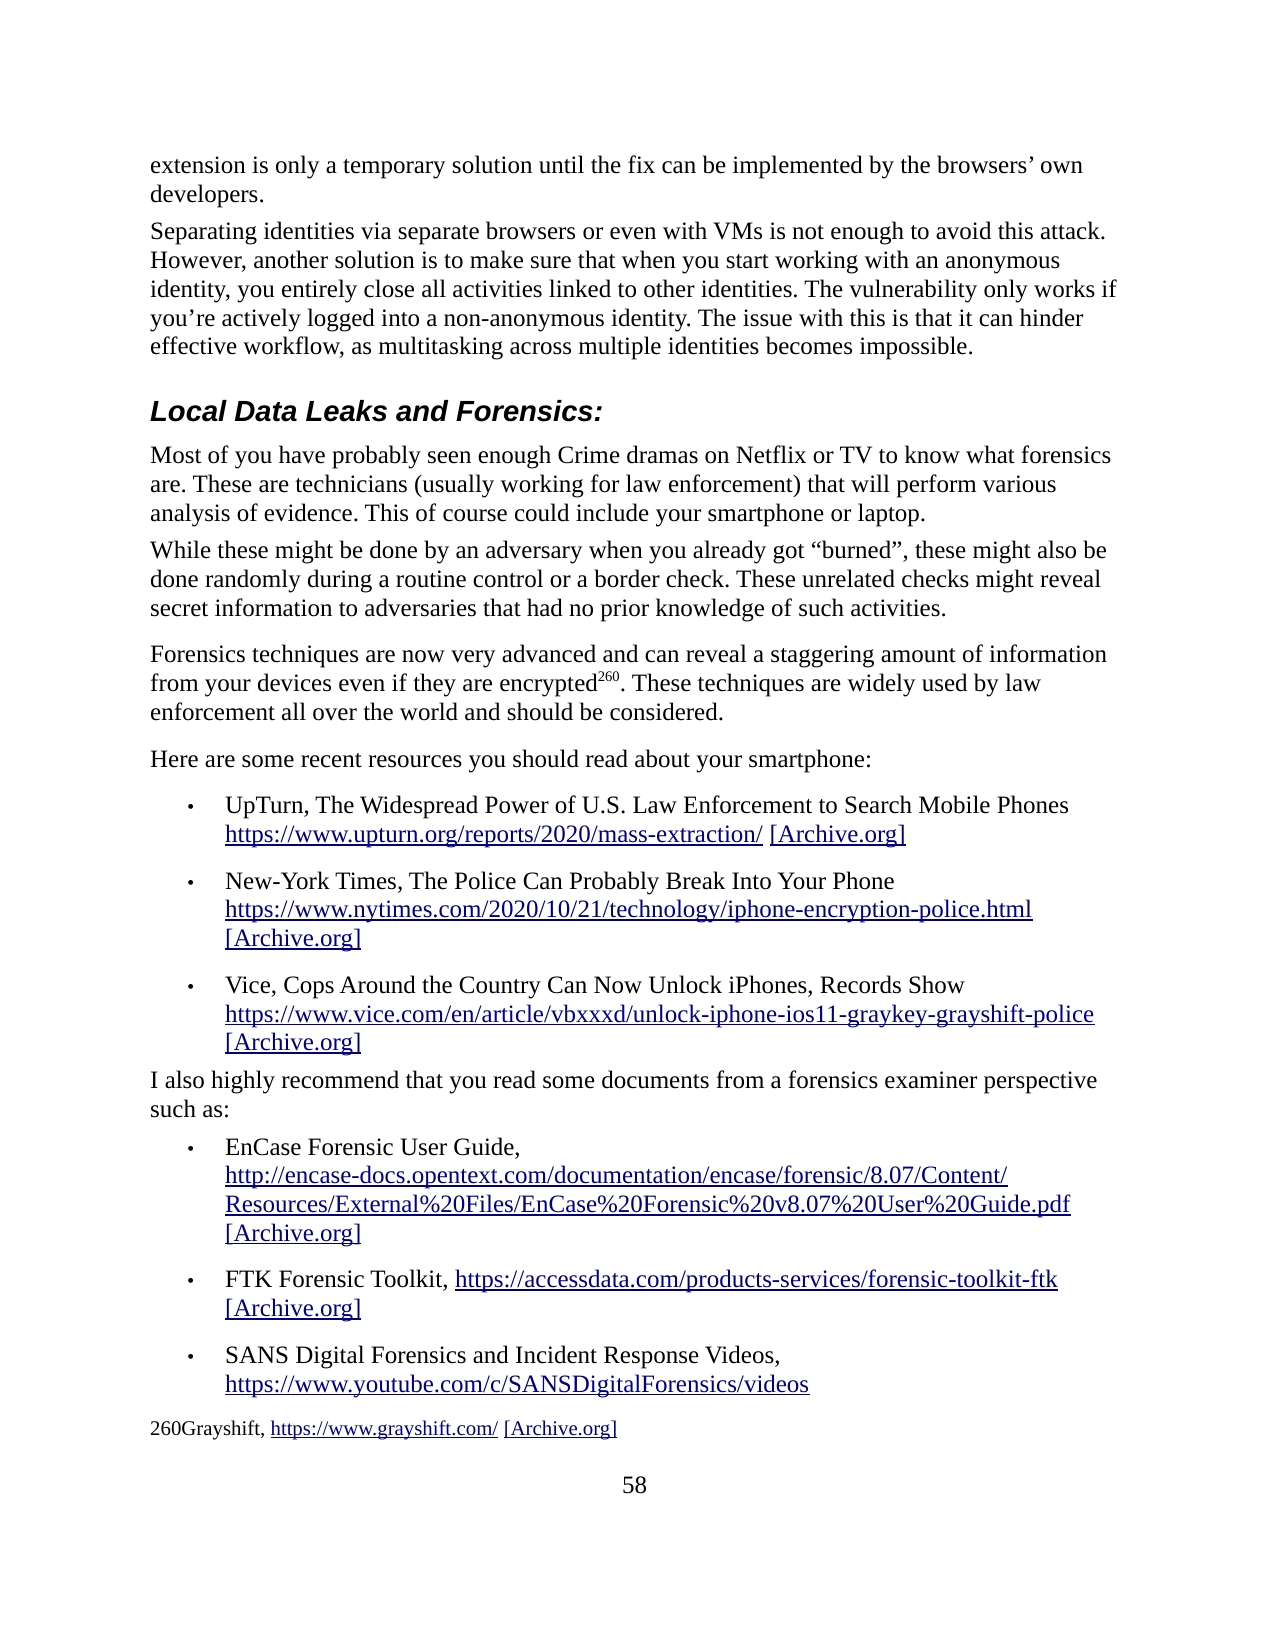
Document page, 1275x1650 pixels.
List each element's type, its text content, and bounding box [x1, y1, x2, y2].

text While these might be done by an adversary when you already got “burned”, these might also be done randomly during a routine control or a border check. These unrelated checks might reveal secret information to adversaries that had no prior knowledge of such activities. [150, 535, 1125, 622]
list EnCase Forensic User Guide, http://encase-docs.opentext.com/documentation/encase/forensic/8.07/Content/Resources/External%20Files/EnCase%20Forensic%20v8.07%20User%20Guide.pdf [Archive.org] [187, 1132, 1125, 1247]
text Here are some recent resources you should read about your smartphone: [150, 744, 1125, 772]
text Grayshift, https://www.grayshift.com/ [Archive.org] [150, 1416, 1125, 1440]
text Separating identities via separate browsers or even with VMs is not enough to avoid this attack. However, another solution is to make sure that when you start working with an anonymous identity, you entirely close all activities linked to other identities. The vulnerability only works if you’re actively logged into a non-anonymous identity. The issue with this is that it can hinder effective workflow, as multitasking across multiple identities becomes impossible. [150, 216, 1125, 360]
text extension is only a temporary solution until the fix can be implemented by the browsers’ own developers. [150, 150, 1125, 207]
list New-York Times, The Police Can Probably Break Into Your Phone https://www.nytimes.com/2020/10/21/technology/iphone-encryption-police.html [Archive.org] [187, 866, 1125, 952]
text Forensics techniques are now very advanced and can reveal a staggering amount of information from your devices even if they are encrypted. These techniques are widely used by law enforcement all over the world and should be considered. [150, 639, 1125, 726]
list Vice, Cops Around the Country Can Now Unlock iPhones, Records Show https://www.vice.com/en/article/vbxxxd/unlock-iphone-ios11-graykey-grayshift-police [Archive.org] [187, 970, 1125, 1056]
list FTK Forensic Toolkit, https://accessdata.com/products-services/forensic-toolkit-ftk [Archive.org] [187, 1264, 1125, 1322]
text Most of you have probably seen enough Crime dramas on Netflix or TV to know what forensics are. These are technicians (usually working for law enforcement) that will perform various analysis of evidence. This of course could include your smartphone or laptop. [150, 440, 1125, 526]
text I also highly recommend that you read some documents from a forensics examiner perspective such as: [150, 1065, 1125, 1123]
list UpTurn, The Widespread Power of U.S. Law Enforcement to Search Mobile Phones https://www.upturn.org/reports/2020/mass-extraction/ [Archive.org] [187, 790, 1125, 848]
list SANS Digital Forensics and Incident Response Videos, https://www.youtube.com/c/SANSDigitalForensics/videos [187, 1340, 1125, 1397]
subtitle Local Data Leaks and Forensics: [150, 394, 1125, 428]
